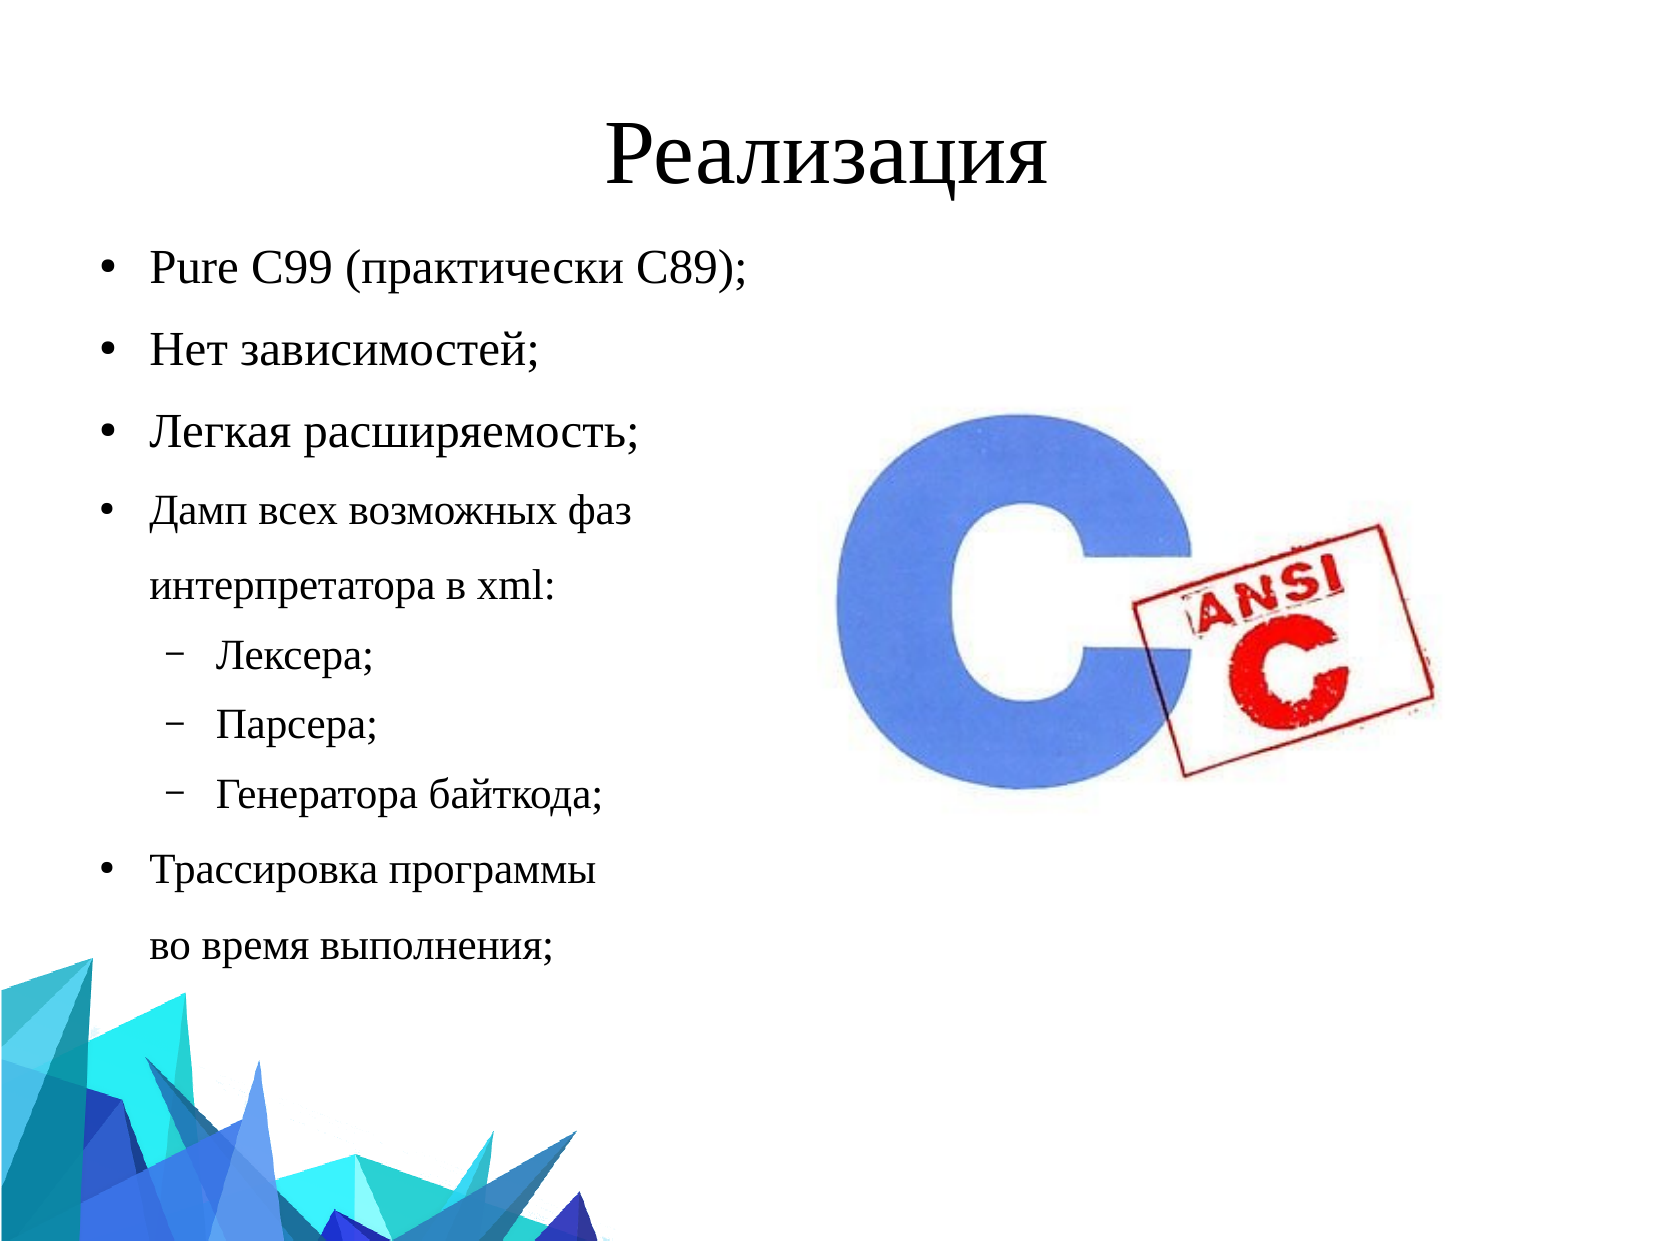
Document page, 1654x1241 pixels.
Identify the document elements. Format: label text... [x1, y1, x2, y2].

list Pure C99 (практически C89); Нет зависимостей; Легкая расширяемость; Дамп всех возможных фаз интерпретатора в xml: Лексера; Парсера; Генератора байткода; Трассировка программы во время выполнения; [82, 240, 1571, 976]
picture [0, 0, 1654, 1241]
title Реализация [82, 49, 1571, 240]
